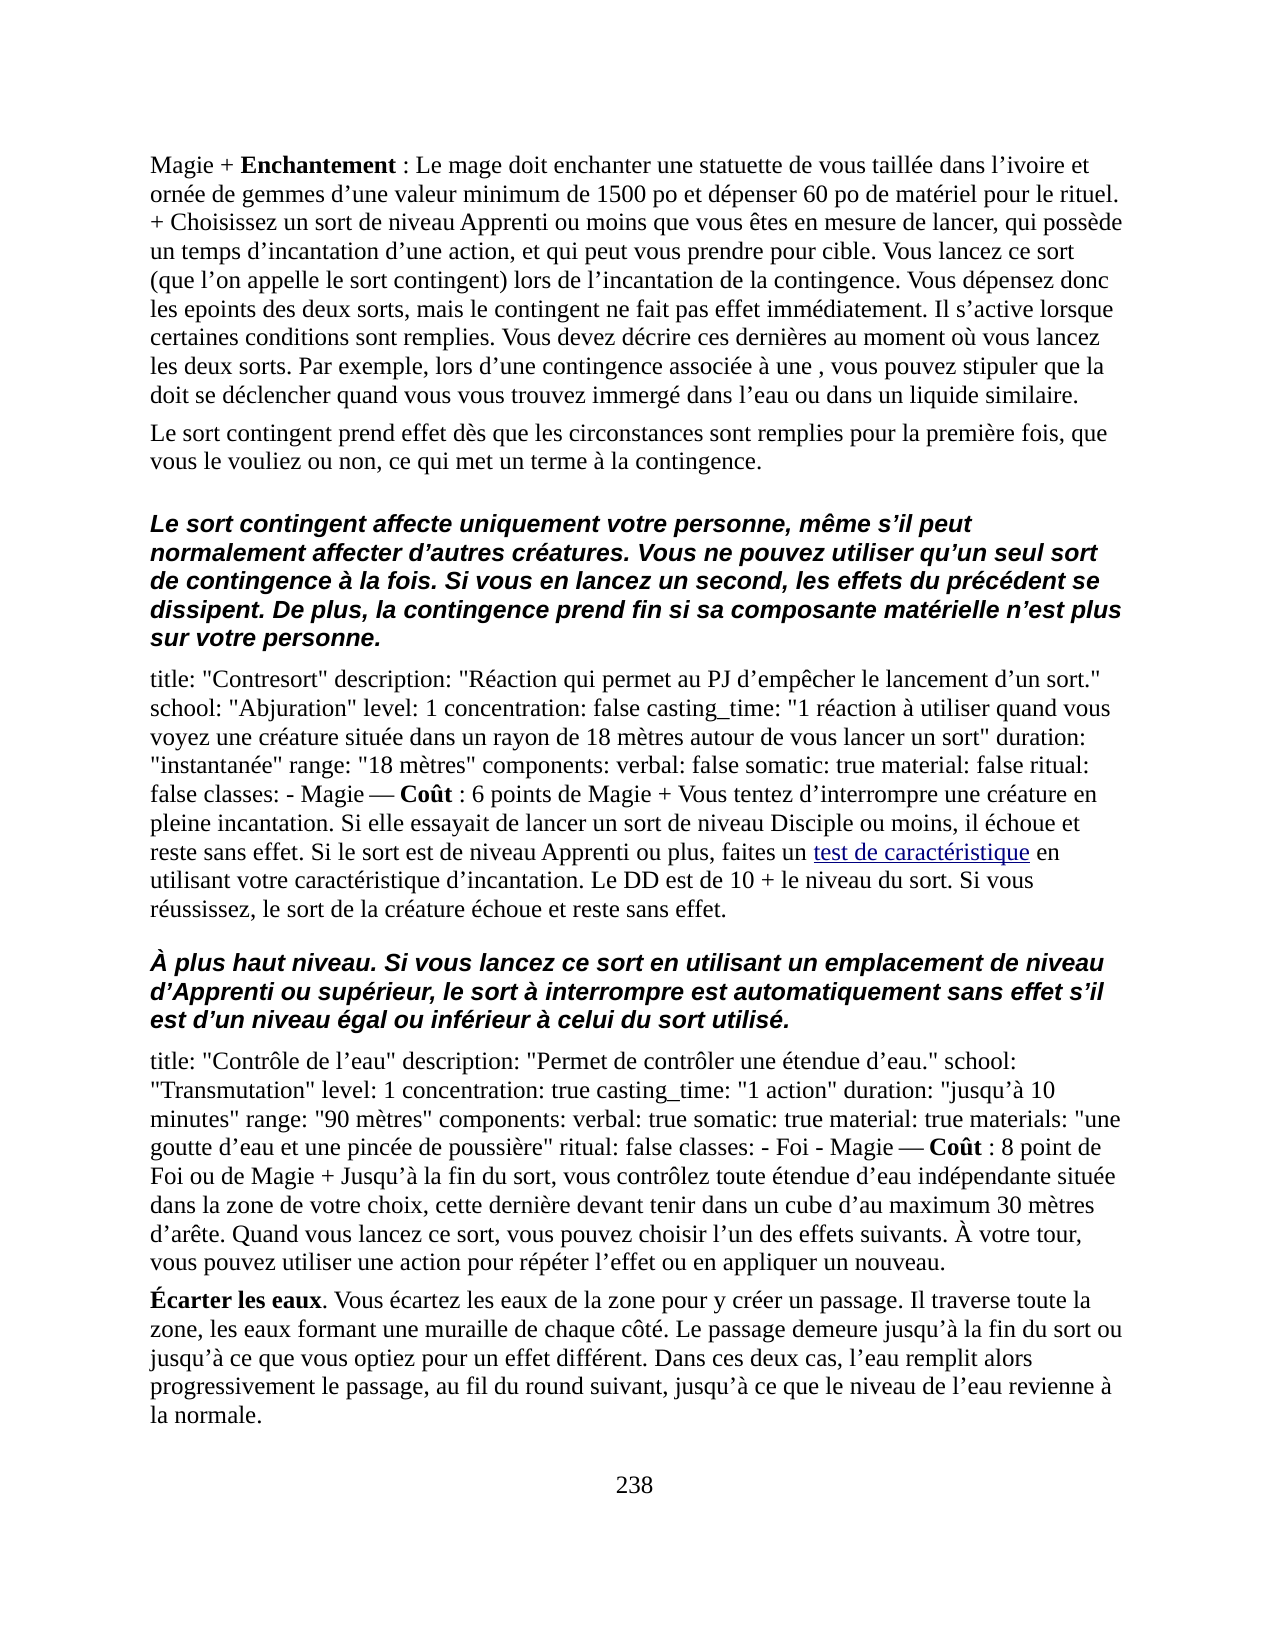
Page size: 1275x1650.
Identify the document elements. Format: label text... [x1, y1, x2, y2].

text title: "Contresort" description: "Réaction qui permet au PJ d’empêcher le lancement d’un sort." school: "Abjuration" level: 1 concentration: false casting_time: "1 réaction à utiliser quand vous voyez une créature située dans un rayon de 18 mètres autour de vous lancer un sort" duration: "instantanée" range: "18 mètres" components: verbal: false somatic: true material: false ritual: false classes: - Magie — Coût : 6 points de Magie + Vous tentez d’interrompre une créature en pleine incantation. Si elle essayait de lancer un sort de niveau Disciple ou moins, il échoue et reste sans effet. Si le sort est de niveau Apprenti ou plus, faites un test de caractéristique en utilisant votre caractéristique d’incantation. Le DD est de 10 + le niveau du sort. Si vous réussissez, le sort de la créature échoue et reste sans effet. [150, 664, 1125, 923]
text Écarter les eaux. Vous écartez les eaux de la zone pour y créer un passage. Il traverse toute la zone, les eaux formant une muraille de chaque côté. Le passage demeure jusqu’à la fin du sort ou jusqu’à ce que vous optiez pour un effet différent. Dans ces deux cas, l’eau remplit alors progressivement le passage, au fil du round suivant, jusqu’à ce que le niveau de l’eau revienne à la normale. [150, 1285, 1125, 1429]
subtitle Le sort contingent affecte uniquement votre personne, même s’il peut normalement affecter d’autres créatures. Vous ne pouvez utiliser qu’un seul sort de contingence à la fois. Si vous en lancez un second, les effets du précédent se dissipent. De plus, la contingence prend fin si sa composante matérielle n’est plus sur votre personne. [150, 509, 1125, 652]
text title: "Contrôle de l’eau" description: "Permet de contrôler une étendue d’eau." school: "Transmutation" level: 1 concentration: true casting_time: "1 action" duration: "jusqu’à 10 minutes" range: "90 mètres" components: verbal: true somatic: true material: true materials: "une goutte d’eau et une pincée de poussière" ritual: false classes: - Foi - Magie — Coût : 8 point de Foi ou de Magie + Jusqu’à la fin du sort, vous contrôlez toute étendue d’eau indépendante située dans la zone de votre choix, cette dernière devant tenir dans un cube d’au maximum 30 mètres d’arête. Quand vous lancez ce sort, vous pouvez choisir l’un des effets suivants. À votre tour, vous pouvez utiliser une action pour répéter l’effet ou en appliquer un nouveau. [150, 1046, 1125, 1276]
text Le sort contingent prend effet dès que les circonstances sont remplies pour la première fois, que vous le vouliez ou non, ce qui met un terme à la contingence. [150, 418, 1125, 475]
subtitle À plus haut niveau. Si vous lancez ce sort en utilisant un emplacement de niveau d’Apprenti ou supérieur, le sort à interrompre est automatiquement sans effet s’il est d’un niveau égal ou inférieur à celui du sort utilisé. [150, 948, 1125, 1034]
text Magie + Enchantement : Le mage doit enchanter une statuette de vous taillée dans l’ivoire et ornée de gemmes d’une valeur minimum de 1500 po et dépenser 60 po de matériel pour le rituel. + Choisissez un sort de niveau Apprenti ou moins que vous êtes en mesure de lancer, qui possède un temps d’incantation d’une action, et qui peut vous prendre pour cible. Vous lancez ce sort (que l’on appelle le sort contingent) lors de l’incantation de la contingence. Vous dépensez donc les epoints des deux sorts, mais le contingent ne fait pas effet immédiatement. Il s’active lorsque certaines conditions sont remplies. Vous devez décrire ces dernières au moment où vous lancez les deux sorts. Par exemple, lors d’une contingence associée à une , vous pouvez stipuler que la doit se déclencher quand vous vous trouvez immergé dans l’eau ou dans un liquide similaire. [150, 150, 1125, 409]
